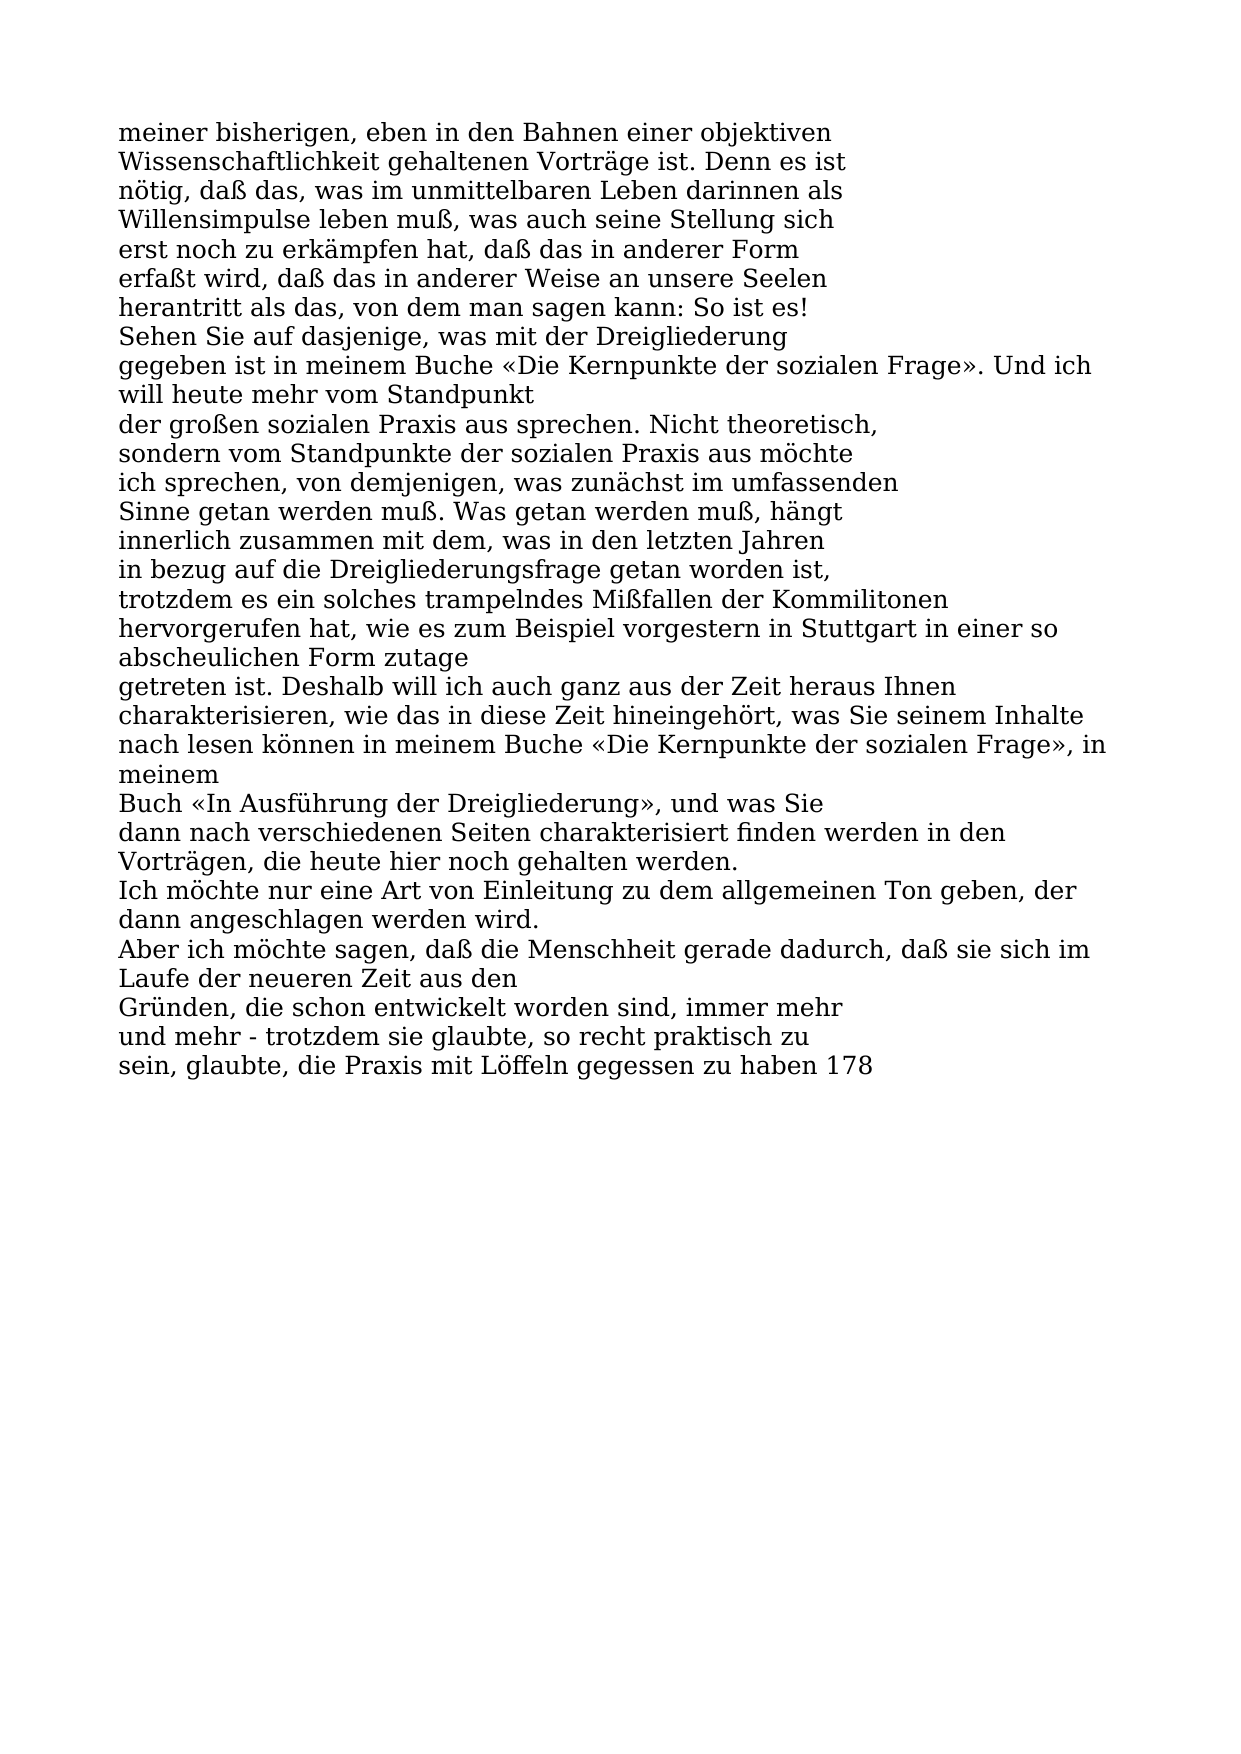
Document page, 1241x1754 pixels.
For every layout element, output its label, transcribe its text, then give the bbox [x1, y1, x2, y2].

text meiner bisherigen, eben in den Bahnen einer objektiven [118, 118, 1122, 147]
text herantritt als das, von dem man sagen kann: So ist es! [118, 293, 1122, 322]
text erfaßt wird, daß das in anderer Weise an unsere Seelen [118, 264, 1122, 293]
text Willensimpulse leben muß, was auch seine Stellung sich [118, 206, 1122, 235]
text Buch «In Ausführung der Dreigliederung», und was Sie [118, 789, 1122, 818]
text Gründen, die schon entwickelt worden sind, immer mehr [118, 993, 1122, 1022]
text trotzdem es ein solches trampelndes Mißfallen der Kommilitonen hervorgerufen hat, wie es zum Beispiel vorgestern in Stuttgart in einer so abscheulichen Form zutage [118, 585, 1122, 672]
text sein, glaubte, die Praxis mit Löffeln gegessen zu haben 178 [118, 1051, 1122, 1081]
text erst noch zu erkämpfen hat, daß das in anderer Form [118, 235, 1122, 264]
text und mehr - trotzdem sie glaubte, so recht praktisch zu [118, 1022, 1122, 1051]
text nötig, daß das, was im unmittelbaren Leben darinnen als [118, 176, 1122, 206]
text Sehen Sie auf dasjenige, was mit der Dreigliederung [118, 322, 1122, 351]
text Wissenschaftlichkeit gehaltenen Vorträge ist. Denn es ist [118, 147, 1122, 176]
text Sinne getan werden muß. Was getan werden muß, hängt [118, 497, 1122, 526]
text in bezug auf die Dreigliederungsfrage getan worden ist, [118, 556, 1122, 585]
text getreten ist. Deshalb will ich auch ganz aus der Zeit heraus Ihnen charakterisieren, wie das in diese Zeit hineingehört, was Sie seinem Inhalte nach lesen können in meinem Buche «Die Kernpunkte der sozialen Frage», in meinem [118, 672, 1122, 789]
text der großen sozialen Praxis aus sprechen. Nicht theoretisch, [118, 410, 1122, 439]
text Ich möchte nur eine Art von Einleitung zu dem allgemeinen Ton geben, der dann angeschlagen werden wird. [118, 876, 1122, 935]
text dann nach verschiedenen Seiten charakterisiert finden werden in den Vorträgen, die heute hier noch gehalten werden. [118, 818, 1122, 876]
text innerlich zusammen mit dem, was in den letzten Jahren [118, 526, 1122, 556]
text gegeben ist in meinem Buche «Die Kernpunkte der sozialen Frage». Und ich will heute mehr vom Standpunkt [118, 351, 1122, 410]
text sondern vom Standpunkte der sozialen Praxis aus möchte [118, 439, 1122, 468]
text Aber ich möchte sagen, daß die Menschheit gerade dadurch, daß sie sich im Laufe der neueren Zeit aus den [118, 935, 1122, 993]
text ich sprechen, von demjenigen, was zunächst im umfassenden [118, 468, 1122, 497]
